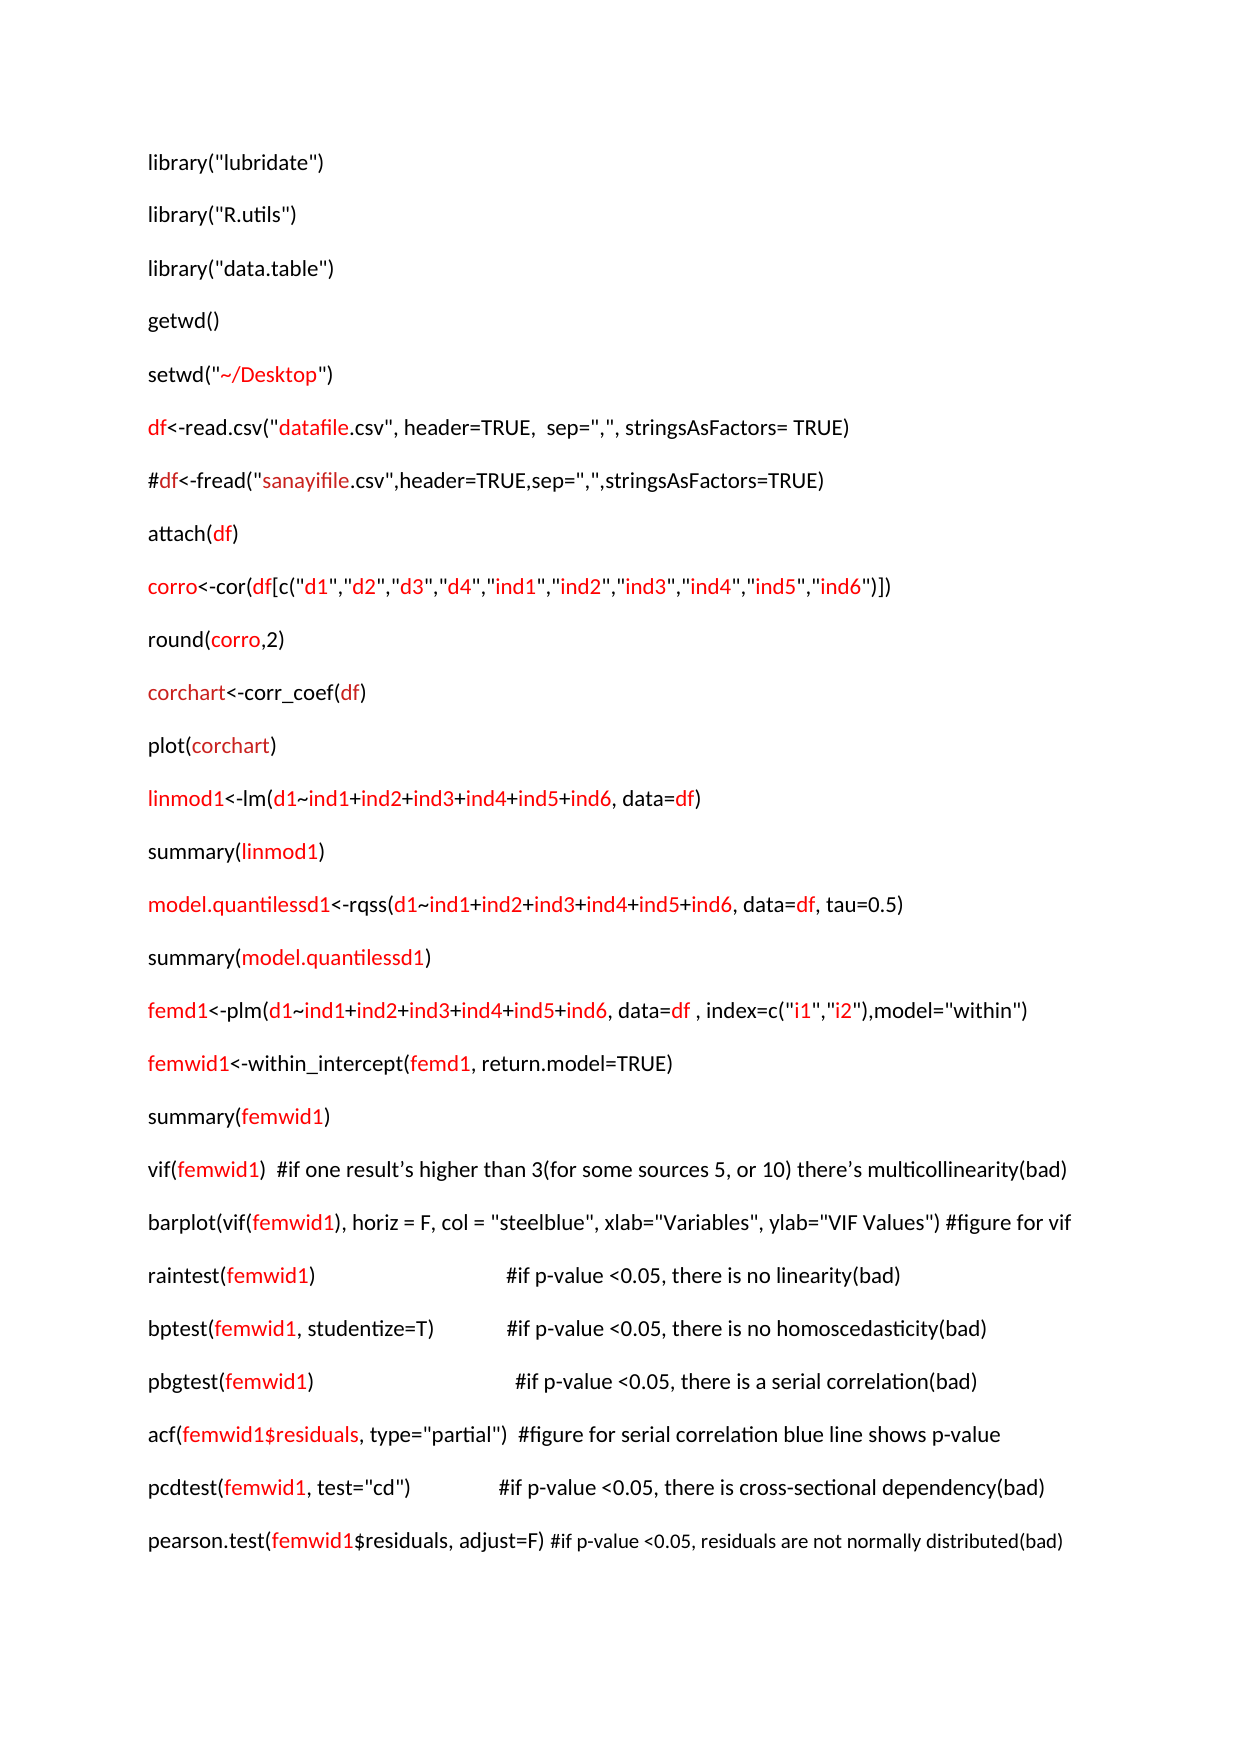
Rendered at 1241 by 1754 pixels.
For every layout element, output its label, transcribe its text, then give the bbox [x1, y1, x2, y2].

text vif(femwid1) #if one result’s higher than 3(for some sources 5, or 10) there’s multicollinearity(bad) [148, 1155, 1093, 1183]
text df<-read.csv("datafile.csv", header=TRUE, sep=",", stringsAsFactors= TRUE) [148, 413, 1093, 441]
text library("data.table") [148, 254, 1093, 282]
text corro<-cor(df[c("d1","d2","d3","d4","ind1","ind2","ind3","ind4","ind5","ind6")]) [148, 572, 1093, 600]
text round(corro,2) [148, 625, 1093, 653]
text getwd() [148, 307, 1093, 335]
text #df<-fread("sanayifile.csv",header=TRUE,sep=",",stringsAsFactors=TRUE) [148, 466, 1093, 494]
text femwid1<-within_intercept(femd1, return.model=TRUE) [148, 1049, 1093, 1077]
text linmod1<-lm(d1~ind1+ind2+ind3+ind4+ind5+ind6, data=df) [148, 784, 1093, 812]
text model.quantilessd1<-rqss(d1~ind1+ind2+ind3+ind4+ind5+ind6, data=df, tau=0.5) [148, 890, 1093, 918]
text summary(model.quantilessd1) [148, 943, 1093, 971]
text barplot(vif(femwid1), horiz = F, col = "steelblue", xlab="Variables", ylab="VIF Values") #figure for vif [148, 1208, 1093, 1236]
text pbgtest(femwid1) #if p-value <0.05, there is a serial correlation(bad) [148, 1367, 1093, 1395]
text femd1<-plm(d1~ind1+ind2+ind3+ind4+ind5+ind6, data=df , index=c("i1","i2"),model="within") [148, 996, 1093, 1024]
text attach(df) [148, 519, 1093, 547]
text plot(corchart) [148, 731, 1093, 759]
text bptest(femwid1, studentize=T) #if p-value <0.05, there is no homoscedasticity(bad) [148, 1314, 1093, 1342]
text summary(femwid1) [148, 1102, 1093, 1130]
text library("R.utils") [148, 201, 1093, 229]
text setwd("~/Desktop") [148, 360, 1093, 388]
text raintest(femwid1) #if p-value <0.05, there is no linearity(bad) [148, 1261, 1093, 1289]
text pcdtest(femwid1, test="cd") #if p-value <0.05, there is cross-sectional dependency(bad) [148, 1473, 1093, 1501]
text summary(linmod1) [148, 837, 1093, 865]
text corchart<-corr_coef(df) [148, 678, 1093, 706]
text library("lubridate") [148, 148, 1093, 176]
text acf(femwid1$residuals, type="partial") #figure for serial correlation blue line shows p-value [148, 1420, 1093, 1448]
text pearson.test(femwid1$residuals, adjust=F) #if p-value <0.05, residuals are not normally distributed(bad) [148, 1526, 1093, 1554]
